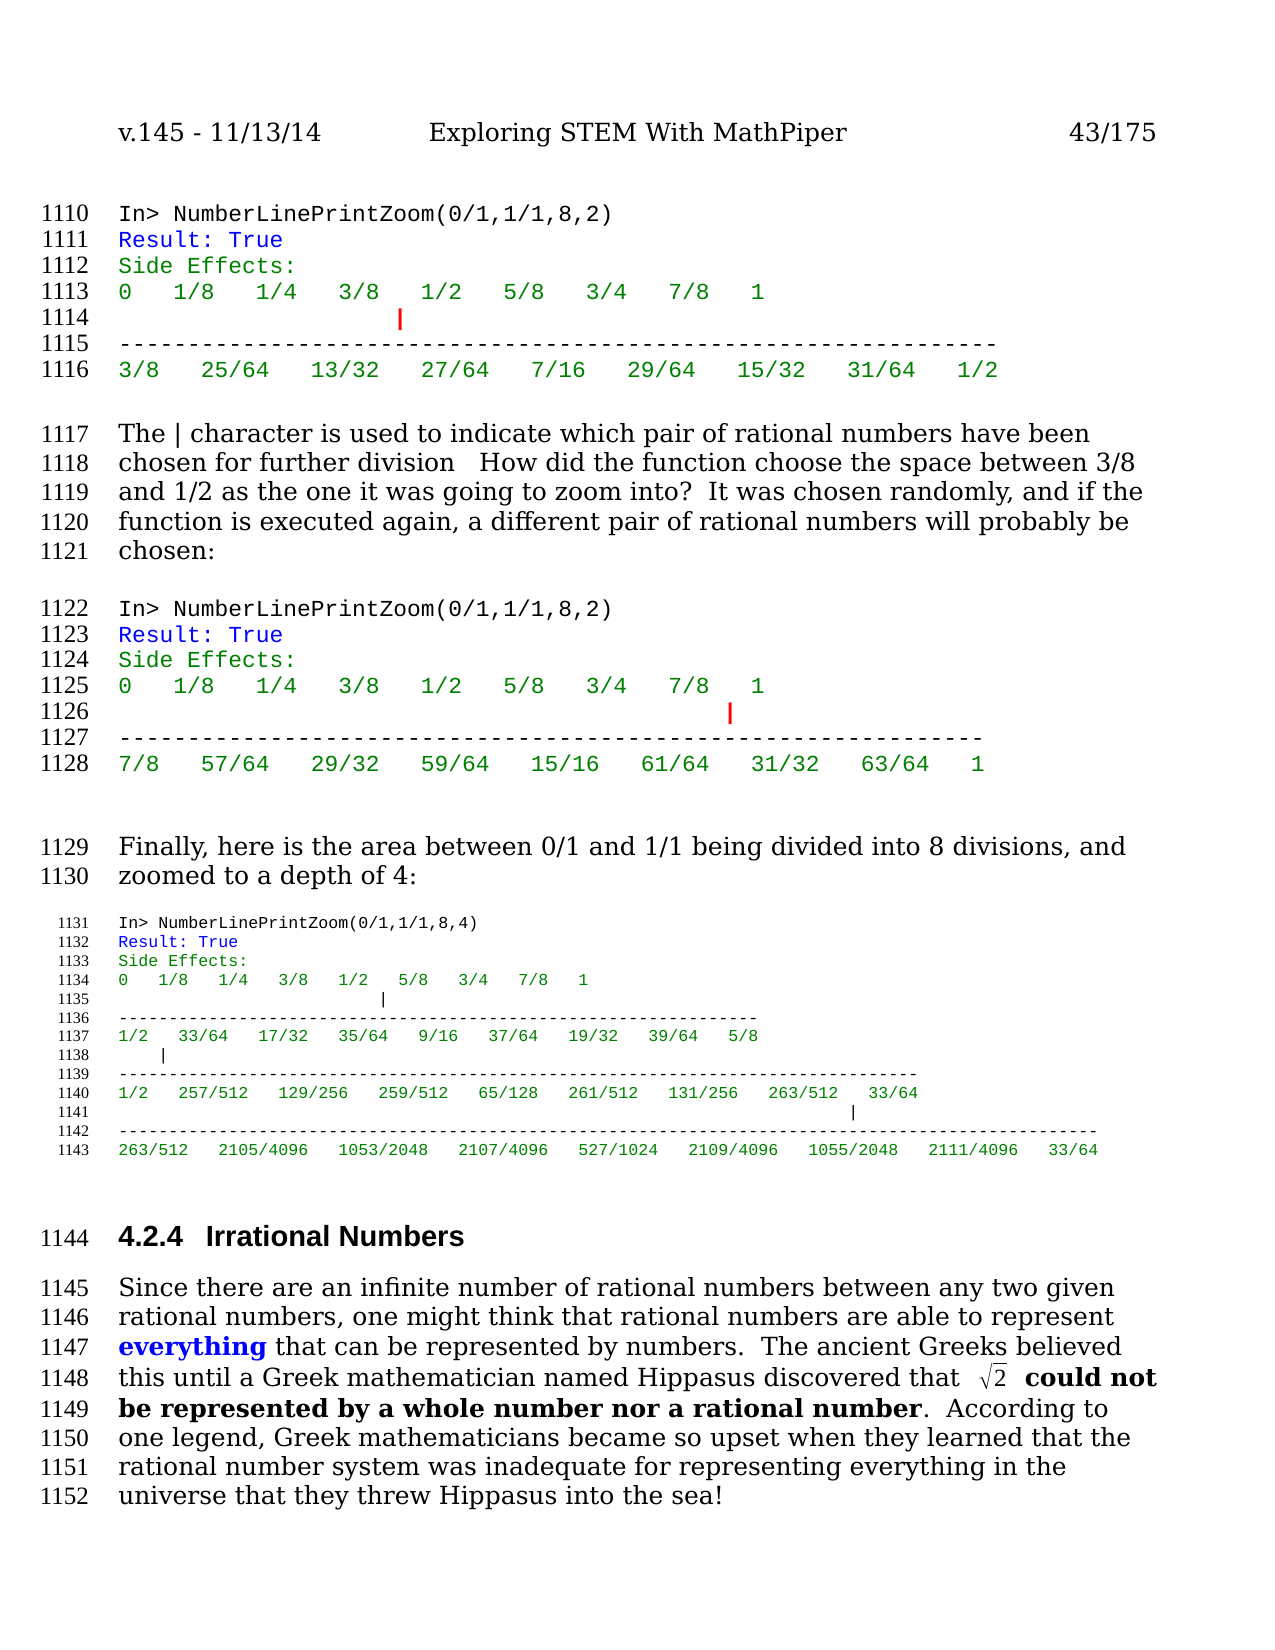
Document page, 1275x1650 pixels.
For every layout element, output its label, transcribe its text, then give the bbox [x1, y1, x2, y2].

text The | character is used to indicate which pair of rational numbers have been chosen for further division How did the function choose the space between 3/8 and 1/2 as the one it was going to zoom into? It was chosen randomly, and if the function is executed again, a different pair of rational numbers will probably be chosen: [118, 419, 1157, 565]
text | [118, 701, 1157, 727]
text Side Effects: [118, 254, 1157, 281]
text 0 1/8 1/4 3/8 1/2 5/8 3/4 7/8 1 [118, 281, 1157, 306]
text In> NumberLinePrintZoom(0/1,1/1,8,4) [118, 915, 1157, 934]
text Since there are an infinite number of rational numbers between any two given rational numbers, one might think that rational numbers are able to represent everything that can be represented by numbers. The ancient Greeks believed this until a Greek mathematician named Hippasus discovered thatcould not be represented by a whole number nor a rational number. According to one legend, Greek mathematicians became so upset when they learned that the rational number system was inadequate for representing everything in the universe that they threw Hippasus into the sea! [118, 1273, 1157, 1510]
text In> NumberLinePrintZoom(0/1,1/1,8,2) [118, 203, 1157, 229]
text -------------------------------------------------------------------------------------------------- [118, 1122, 1157, 1141]
text -------------------------------------------------------------------------------- [118, 1066, 1157, 1084]
subtitle Irrational Numbers [118, 1219, 1157, 1252]
text 3/8 25/64 13/32 27/64 7/16 29/64 15/32 31/64 1/2 [118, 358, 1157, 384]
text | [118, 990, 1157, 1009]
text 263/512 2105/4096 1053/2048 2107/4096 527/1024 2109/4096 1055/2048 2111/4096 33/64 [118, 1141, 1157, 1160]
text 0 1/8 1/4 3/8 1/2 5/8 3/4 7/8 1 [118, 675, 1157, 701]
text 0 1/8 1/4 3/8 1/2 5/8 3/4 7/8 1 [118, 971, 1157, 990]
text Result: True [118, 229, 1157, 254]
text --------------------------------------------------------------- [118, 727, 1157, 753]
text ---------------------------------------------------------------- [118, 1009, 1157, 1028]
text ---------------------------------------------------------------- [118, 332, 1157, 358]
text 1/2 33/64 17/32 35/64 9/16 37/64 19/32 39/64 5/8 [118, 1028, 1157, 1047]
text | [118, 1047, 1157, 1066]
text Result: True [118, 623, 1157, 649]
text 7/8 57/64 29/32 59/64 15/16 61/64 31/32 63/64 1 [118, 753, 1157, 778]
text Finally, here is the area between 0/1 and 1/1 being divided into 8 divisions, and zoomed to a depth of 4: [118, 832, 1157, 890]
text | [118, 306, 1157, 332]
text | [118, 1103, 1157, 1122]
text 1/2 257/512 129/256 259/512 65/128 261/512 131/256 263/512 33/64 [118, 1084, 1157, 1103]
text Result: True [118, 934, 1157, 953]
text In> NumberLinePrintZoom(0/1,1/1,8,2) [118, 597, 1157, 623]
text Side Effects: [118, 953, 1157, 971]
text Side Effects: [118, 649, 1157, 675]
